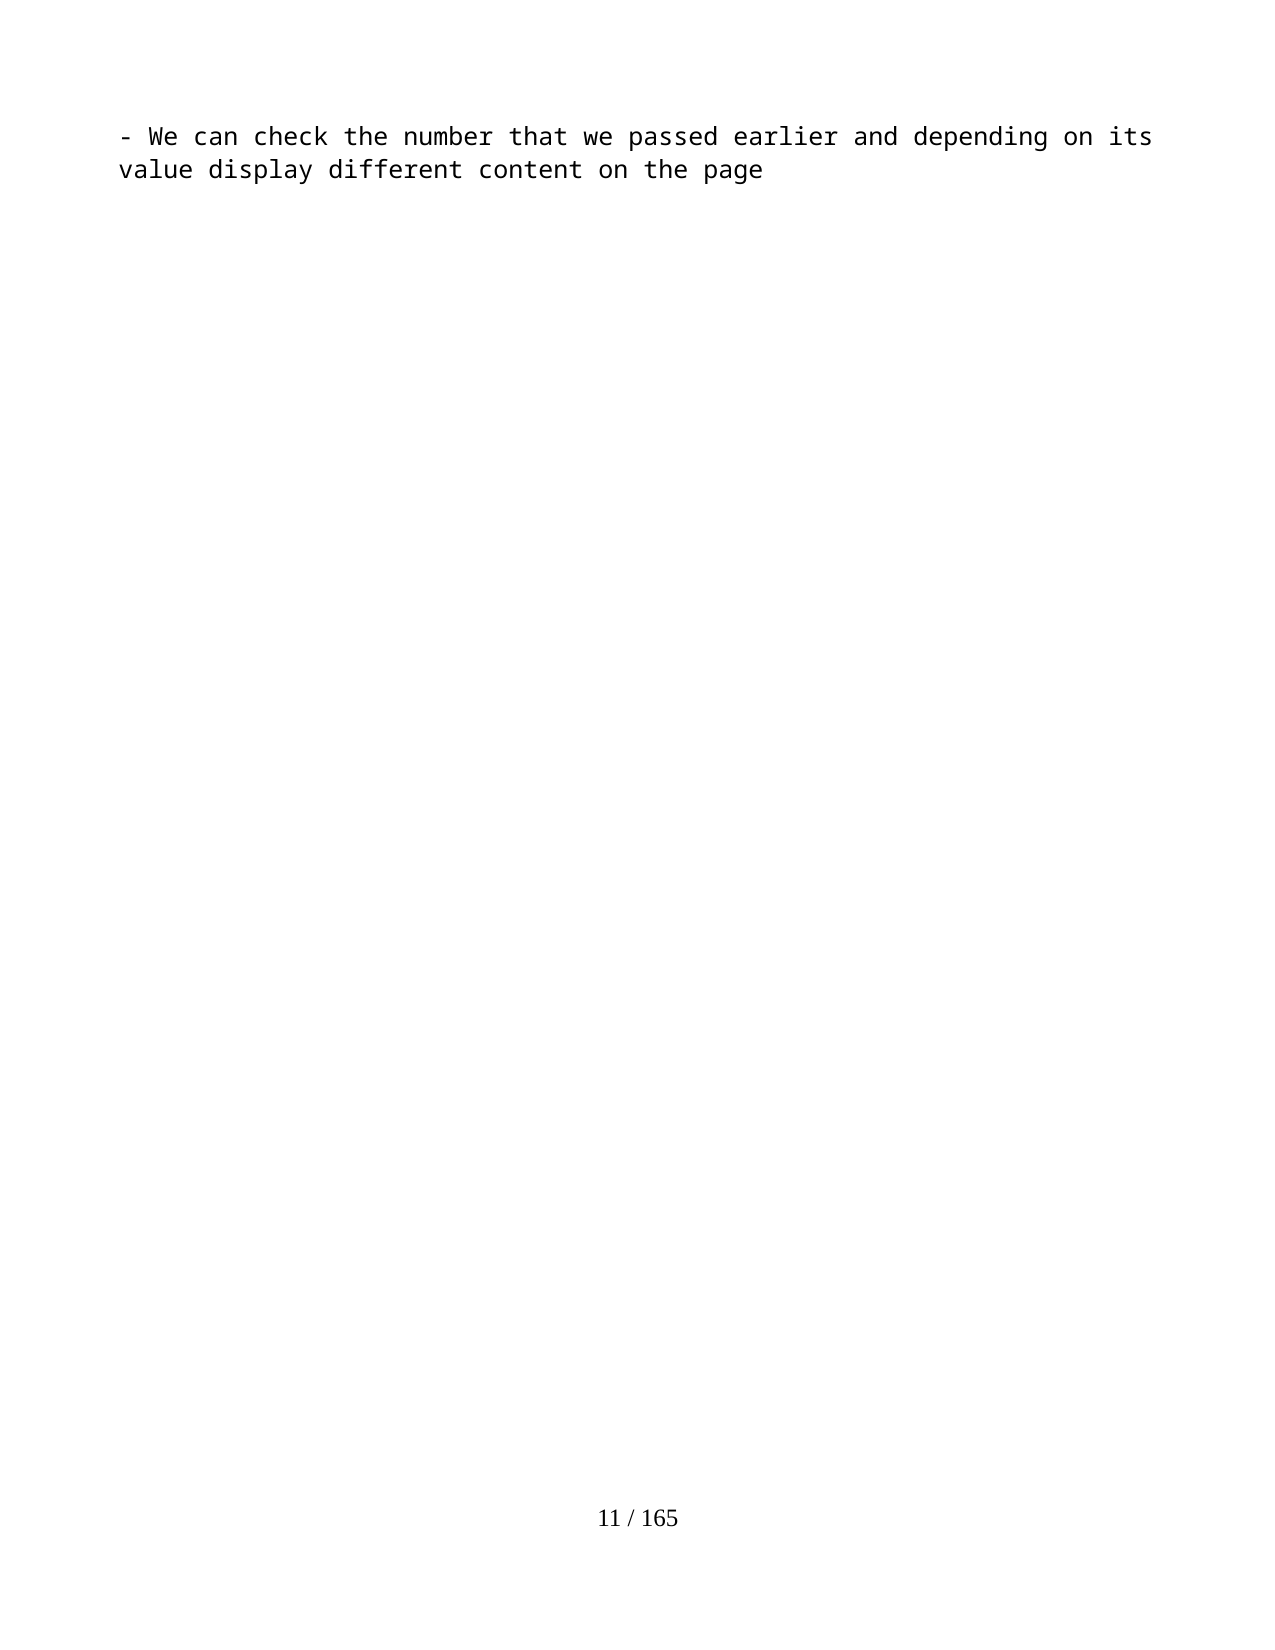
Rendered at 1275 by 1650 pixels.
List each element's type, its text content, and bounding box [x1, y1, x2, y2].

text - We can check the number that we passed earlier and depending on its value display different content on the page [118, 118, 1157, 186]
